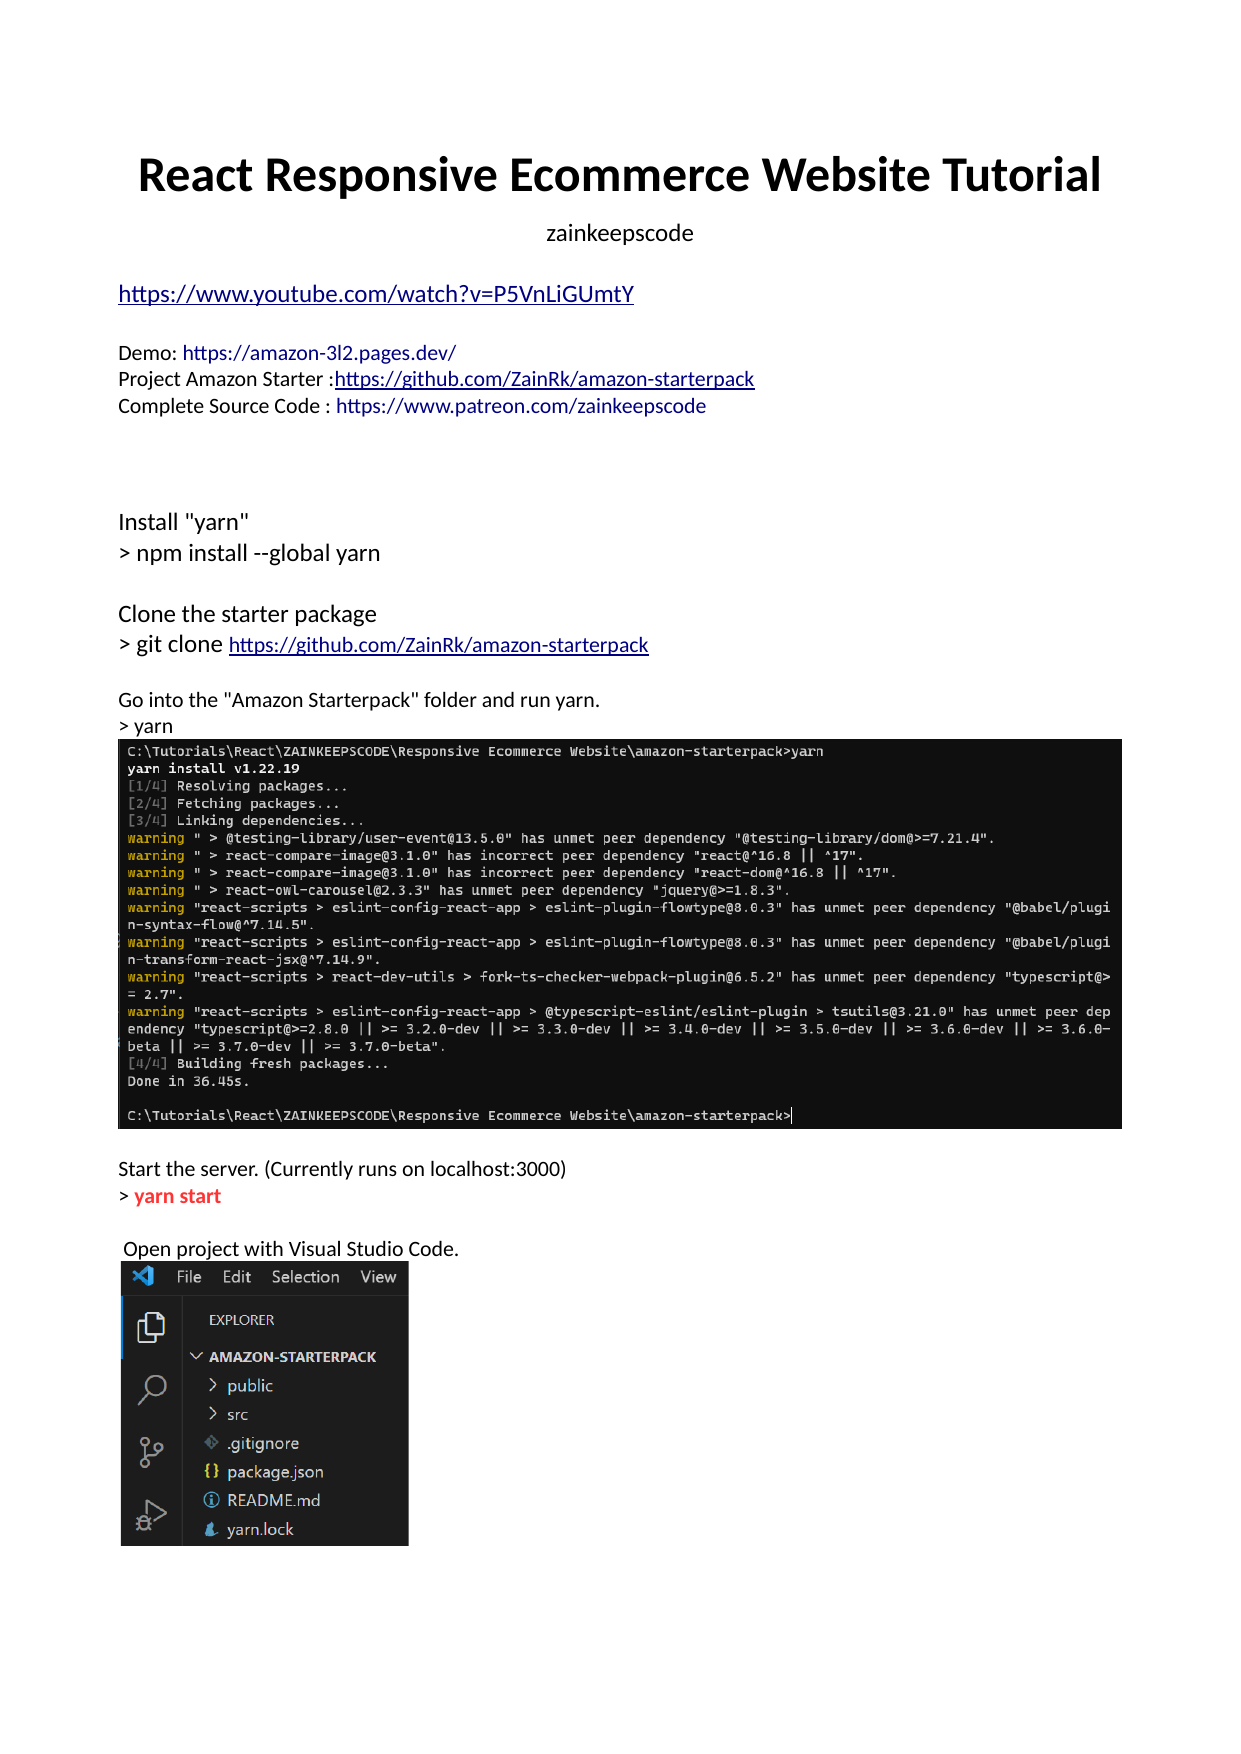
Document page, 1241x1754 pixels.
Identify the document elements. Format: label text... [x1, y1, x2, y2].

text Demo: https://amazon-3l2.pages.dev/ [118, 339, 1122, 365]
text https://www.youtube.com/watch?v=P5VnLiGUmtY [118, 278, 1122, 308]
text Start the server. (Currently runs on localhost:3000) [118, 1155, 1122, 1182]
text > git clone https://github.com/ZainRk/amazon-starterpack [118, 628, 1122, 659]
text Open project with Visual Studio Code. [118, 1235, 1122, 1262]
text Complete Source Code : https://www.patreon.com/zainkeepscode [118, 392, 1122, 419]
picture [118, 739, 1122, 1129]
text > npm install --global yarn [118, 537, 1122, 567]
text Go into the "Amazon Starterpack" folder and run yarn. [118, 686, 1122, 712]
text > yarn [118, 712, 1122, 739]
subtitle React Responsive Ecommerce Website Tutorial [118, 143, 1122, 204]
text > yarn start [118, 1182, 1122, 1208]
picture [120, 1261, 409, 1546]
text Clone the starter package [118, 598, 1122, 628]
text Project Amazon Starter :https://github.com/ZainRk/amazon-starterpack [118, 365, 1122, 392]
text zainkeepscode [118, 217, 1122, 247]
text Install "yarn" [118, 506, 1122, 537]
